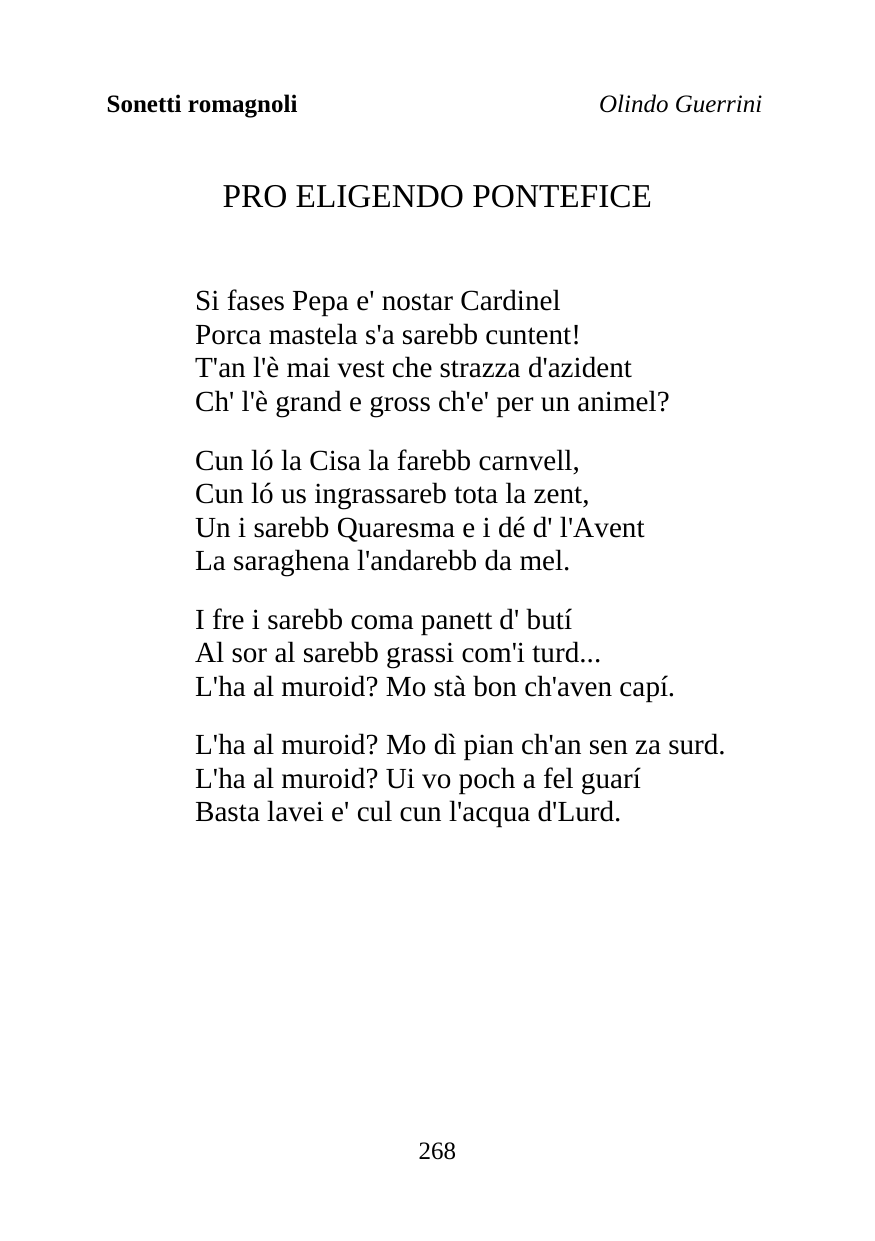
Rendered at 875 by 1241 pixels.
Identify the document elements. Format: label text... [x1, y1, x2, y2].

text Si fases Pepa e' nostar Cardinel Porca mastela s'a sarebb cuntent! T'an l'è mai vest che strazza d'azident Ch' l'è grand e gross ch'e' per un animel? [195, 283, 768, 418]
subtitle PRO ELIGENDO PONTEFICE [106, 176, 768, 214]
text Cun ló la Cisa la farebb carnvell, Cun ló us ingrassareb tota la zent, Un i sarebb Quaresma e i dé d' l'Avent La saraghena l'andarebb da mel. [195, 443, 768, 577]
text I fre i sarebb coma panett d' butí Al sor al sarebb grassi com'i turd... L'ha al muroid? Mo stà bon ch'aven capí. [195, 602, 768, 702]
text L'ha al muroid? Mo dì pian ch'an sen za surd. L'ha al muroid? Ui vo poch a fel guarí Basta lavei e' cul cun l'acqua d'Lurd. [195, 727, 768, 828]
